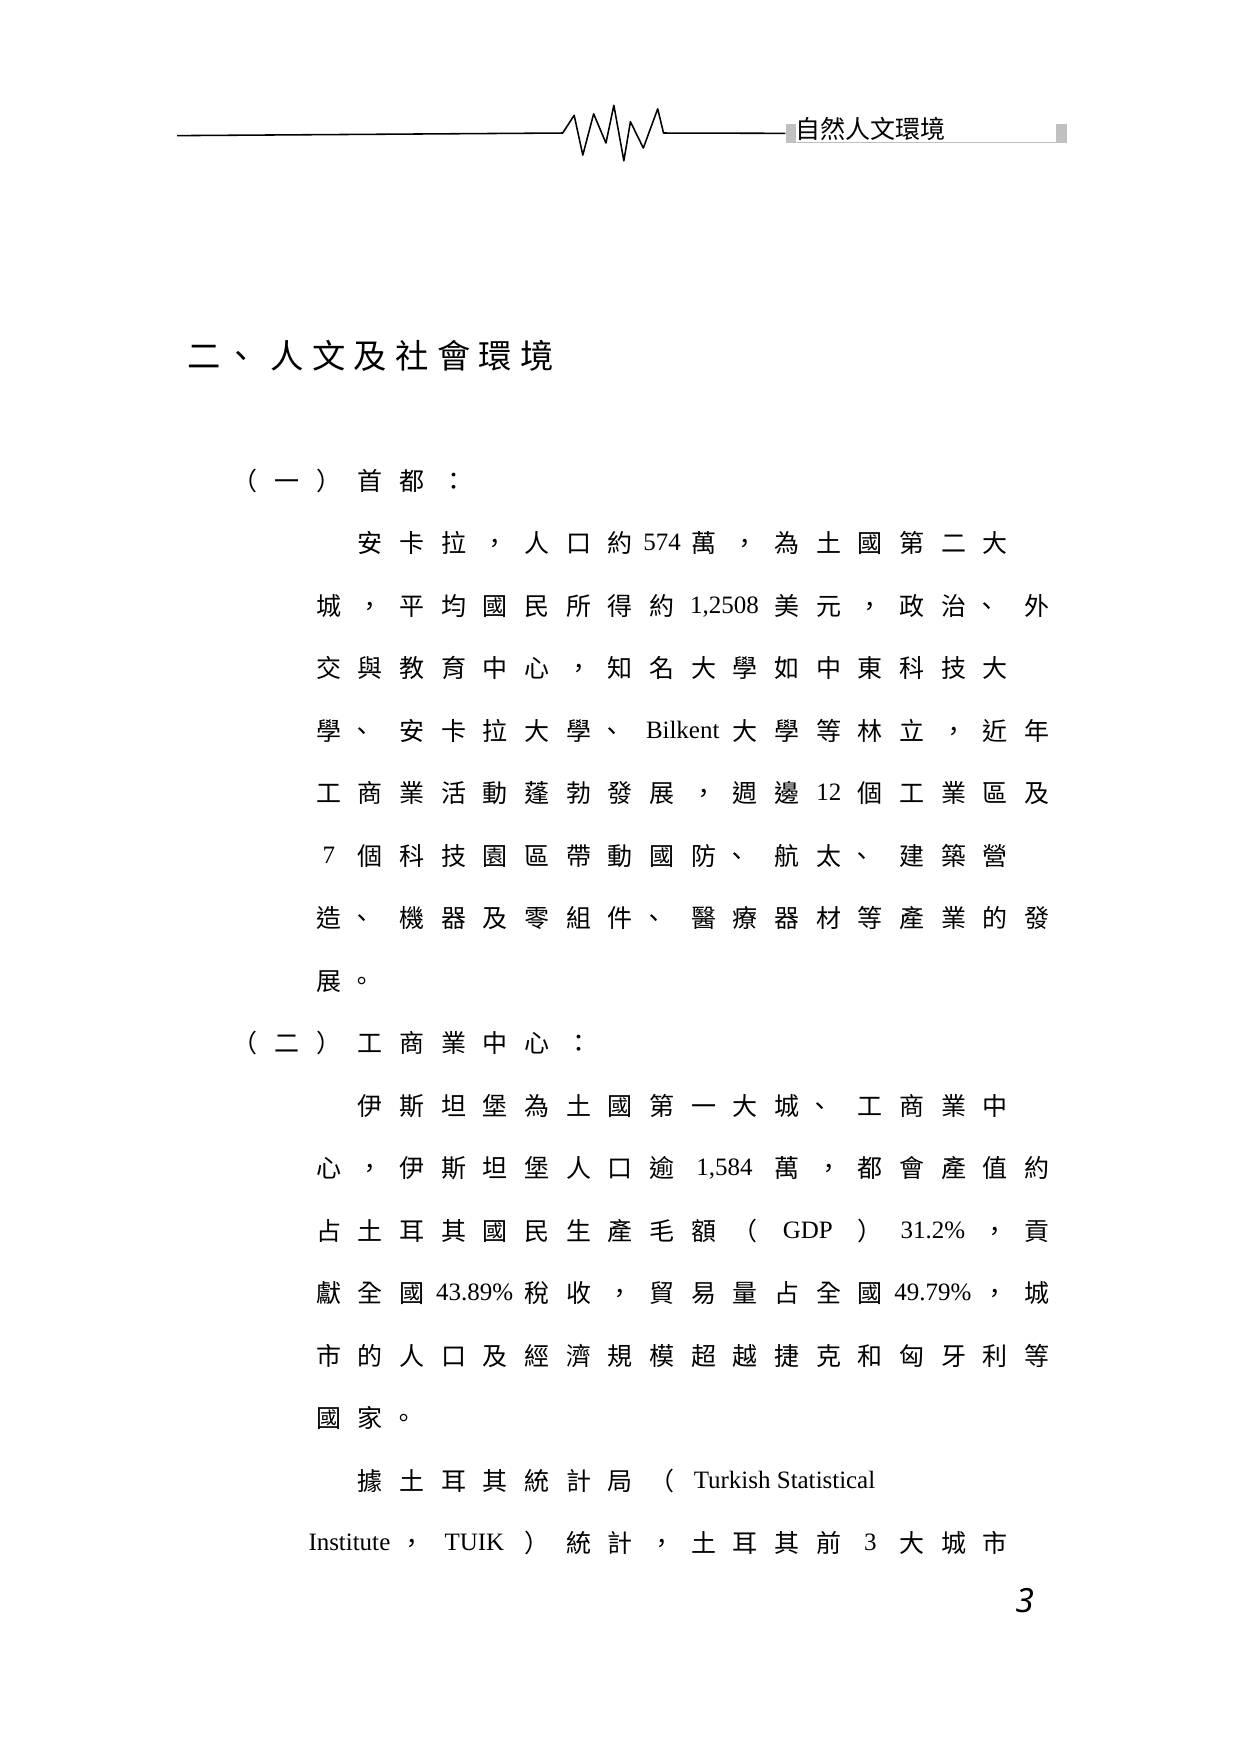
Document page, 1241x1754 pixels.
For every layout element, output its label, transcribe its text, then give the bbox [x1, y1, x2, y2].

text （二）工商業中心： [207, 1000, 1058, 1063]
text 伊斯坦堡為土國第一大城、工商業中心，伊斯坦堡人口逾1,584萬，都會產值約占土耳其國民生產毛額（GDP）31.2%，貢獻全國43.89%稅收，貿易量占全國49.79%，城市的人口及經濟規模超越捷克和匈牙利等國家。 [281, 1063, 1058, 1438]
text 據土耳其統計局（Turkish Statistical Institute，TUIK）統計，土耳其前3大城市 [281, 1438, 1058, 1563]
text 二、人文及社會環境 [183, 313, 1058, 375]
text （一）首都： [207, 438, 1058, 500]
text 安卡拉，人口約574萬，為土國第二大城，平均國民所得約1,2508美元，政治、外交與教育中心，知名大學如中東科技大學、安卡拉大學、Bilkent大學等林立，近年工商業活動蓬勃發展，週邊12個工業區及7個科技園區帶動國防、航太、建築營造、機器及零組件、醫療器材等產業的發展。 [281, 500, 1058, 1000]
